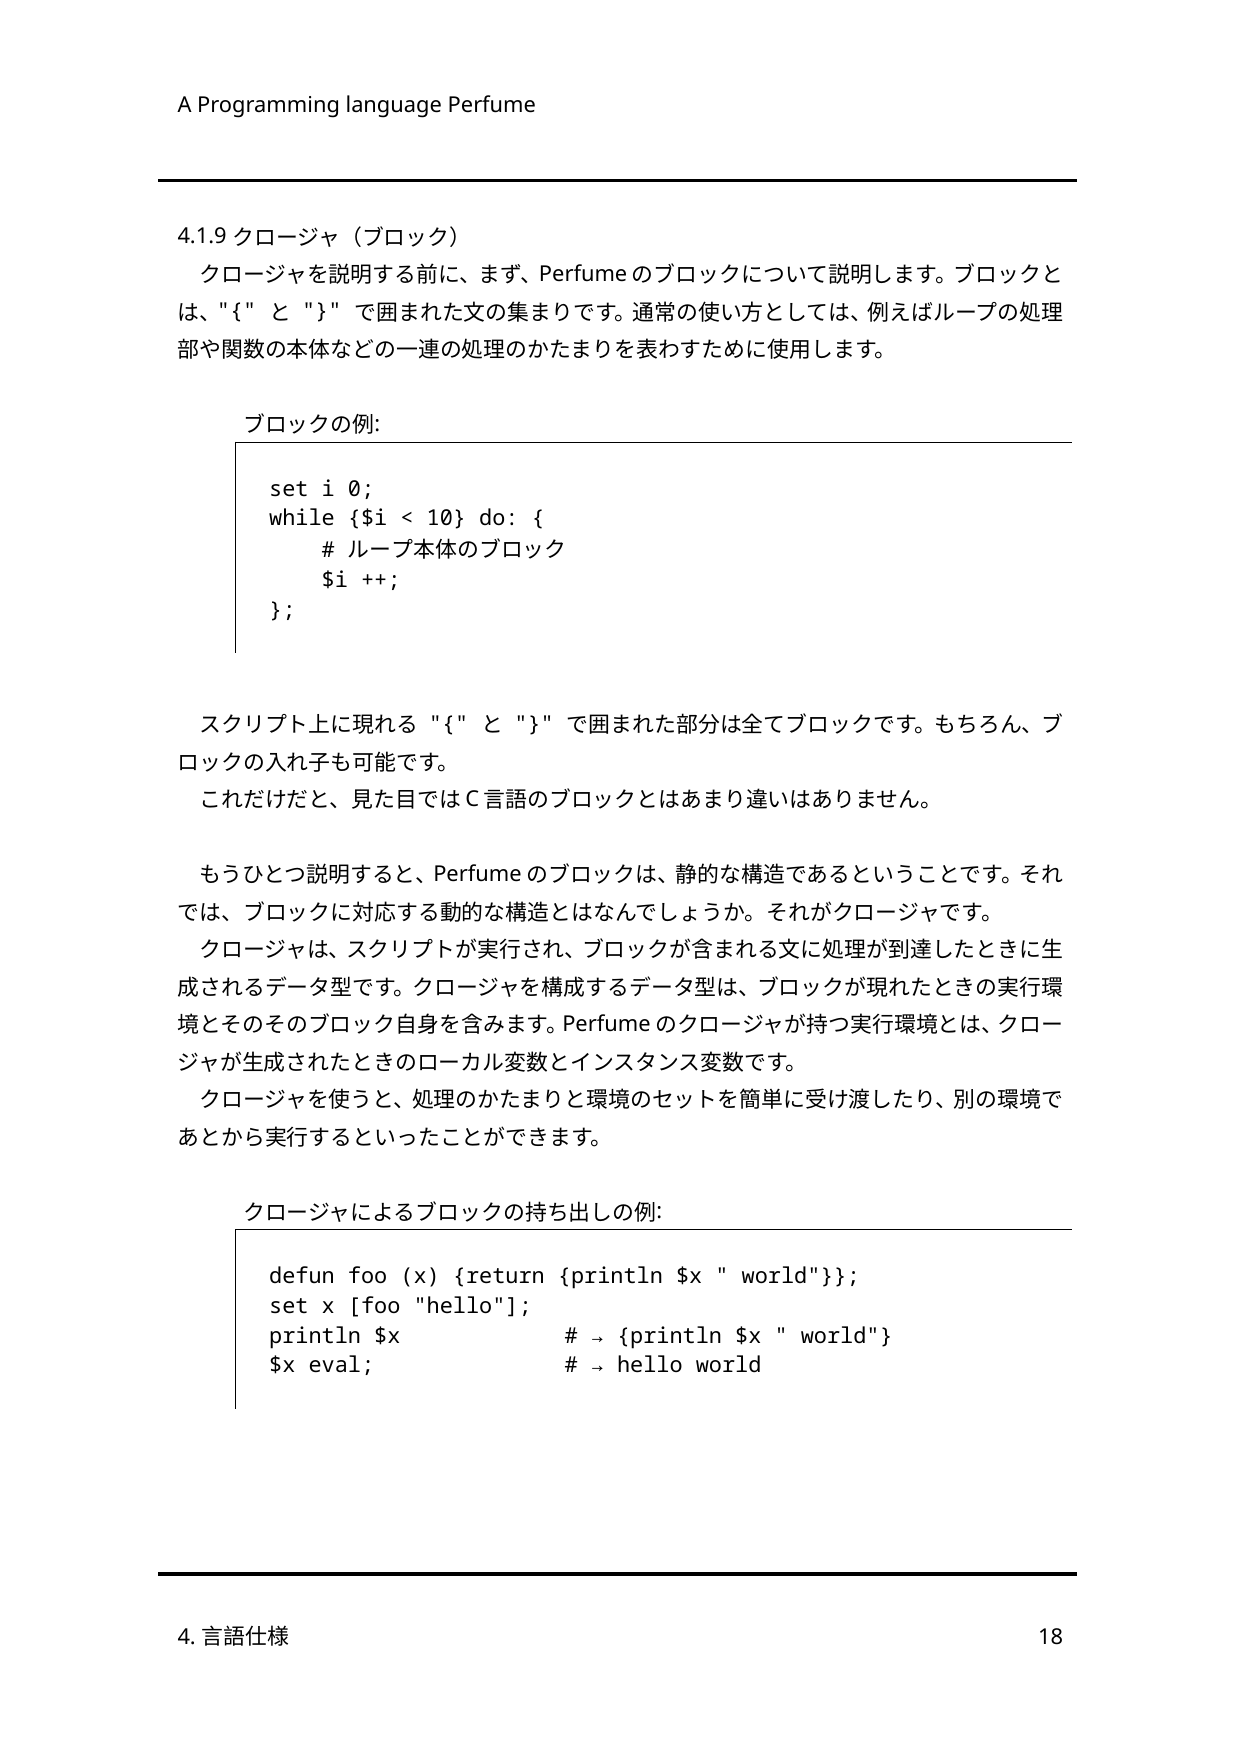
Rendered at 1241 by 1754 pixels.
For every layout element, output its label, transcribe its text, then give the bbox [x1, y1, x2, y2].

text クロージャは、スクリプトが実行され、ブロックが含まれる文に処理が到達したときに生成されるデータ型です。クロージャを構成するデータ型は、ブロックが現れたときの実行環境とそのそのブロック自身を含みます。Perfumeのクロージャが持つ実行環境とは、クロージャが生成されたときのローカル変数とインスタンス変数です。 [177, 929, 1063, 1079]
text ブロックの例: [243, 404, 1063, 442]
text もうひとつ説明すると、Perfumeのブロックは、静的な構造であるということです。それでは、ブロックに対応する動的な構造とはなんでしょうか。それがクロージャです。 [177, 854, 1063, 929]
subtitle 4.1.9 クロージャ（ブロック） [177, 217, 1063, 254]
text クロージャを説明する前に、まず、Perfumeのブロックについて説明します。ブロックとは、"{" と "}" で囲まれた文の集まりです。通常の使い方としては、例えばループの処理部や関数の本体などの一連の処理のかたまりを表わすために使用します。 [177, 254, 1063, 367]
text クロージャを使うと、処理のかたまりと環境のセットを簡単に受け渡したり、別の環境であとから実行するといったことができます。 [177, 1079, 1063, 1154]
text これだけだと、見た目ではC言語のブロックとはあまり違いはありません。 [177, 779, 1063, 817]
text クロージャによるブロックの持ち出しの例: [243, 1192, 1063, 1229]
table_header set i 0; while {$i < 10} do: { # ループ本体のブロック $i ++; }; [236, 443, 1072, 653]
table_header defun foo (x) {return {println $x " world"}}; set x [foo "hello"]; println $x # → {println $x " world"} $x eval; # → hello world [236, 1230, 1072, 1409]
text スクリプト上に現れる "{" と "}" で囲まれた部分は全てブロックです。もちろん、ブロックの入れ子も可能です。 [177, 704, 1063, 779]
